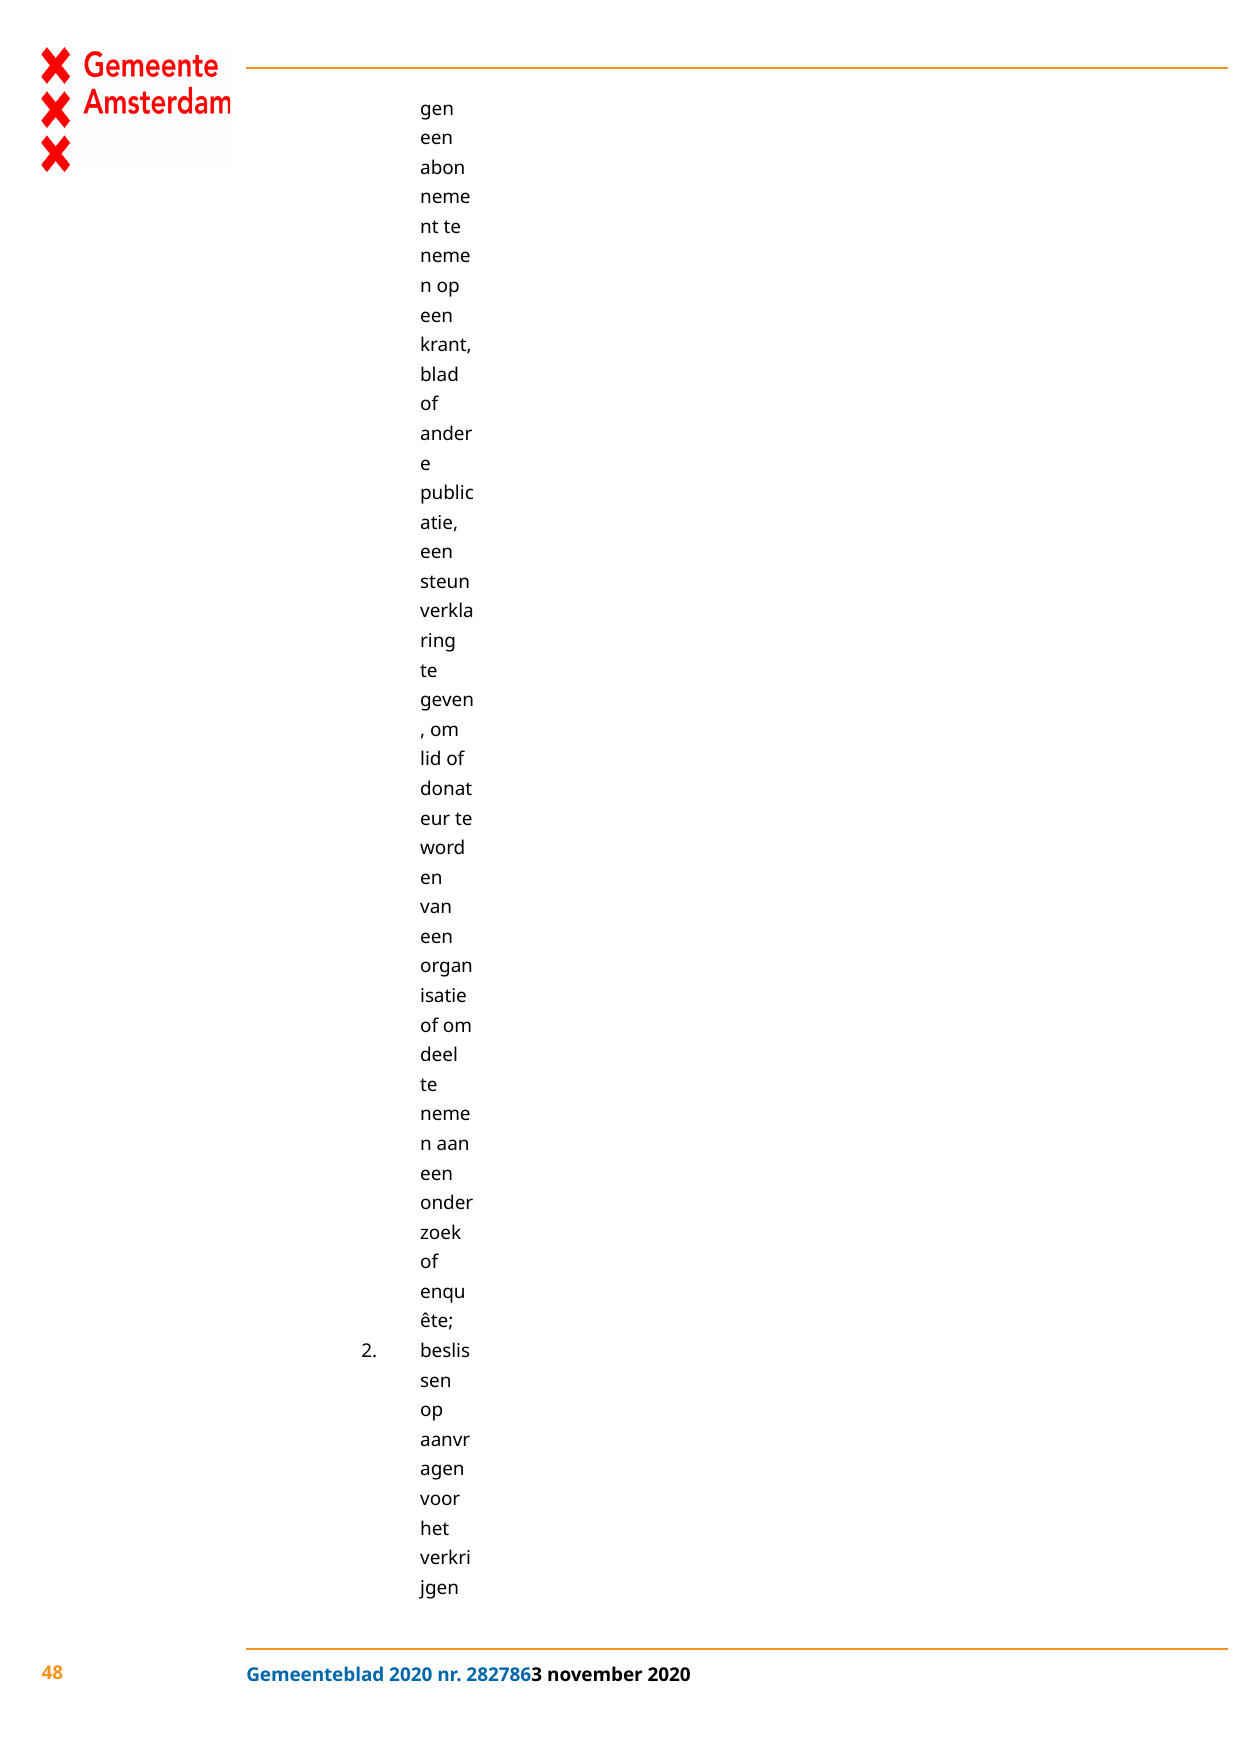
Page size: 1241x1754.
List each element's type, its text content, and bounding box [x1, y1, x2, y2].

table_cell [813, 95, 926, 1600]
table_cell gen een abonnement te nemen op een krant, blad of andere publicatie, een steunverklaring te geven, om lid of donateur te worden van een organisatie of om deel te nemen aan een onderzoek of enquête; beslissen op aanvragen voor het verkrijgen [361, 95, 474, 1600]
picture [41, 47, 231, 172]
table_cell [926, 95, 1038, 1600]
table_cell [700, 95, 813, 1600]
table_cell [248, 95, 361, 1600]
table_cell [1039, 95, 1152, 1600]
table_cell [587, 95, 700, 1600]
table_cell [474, 95, 587, 1600]
